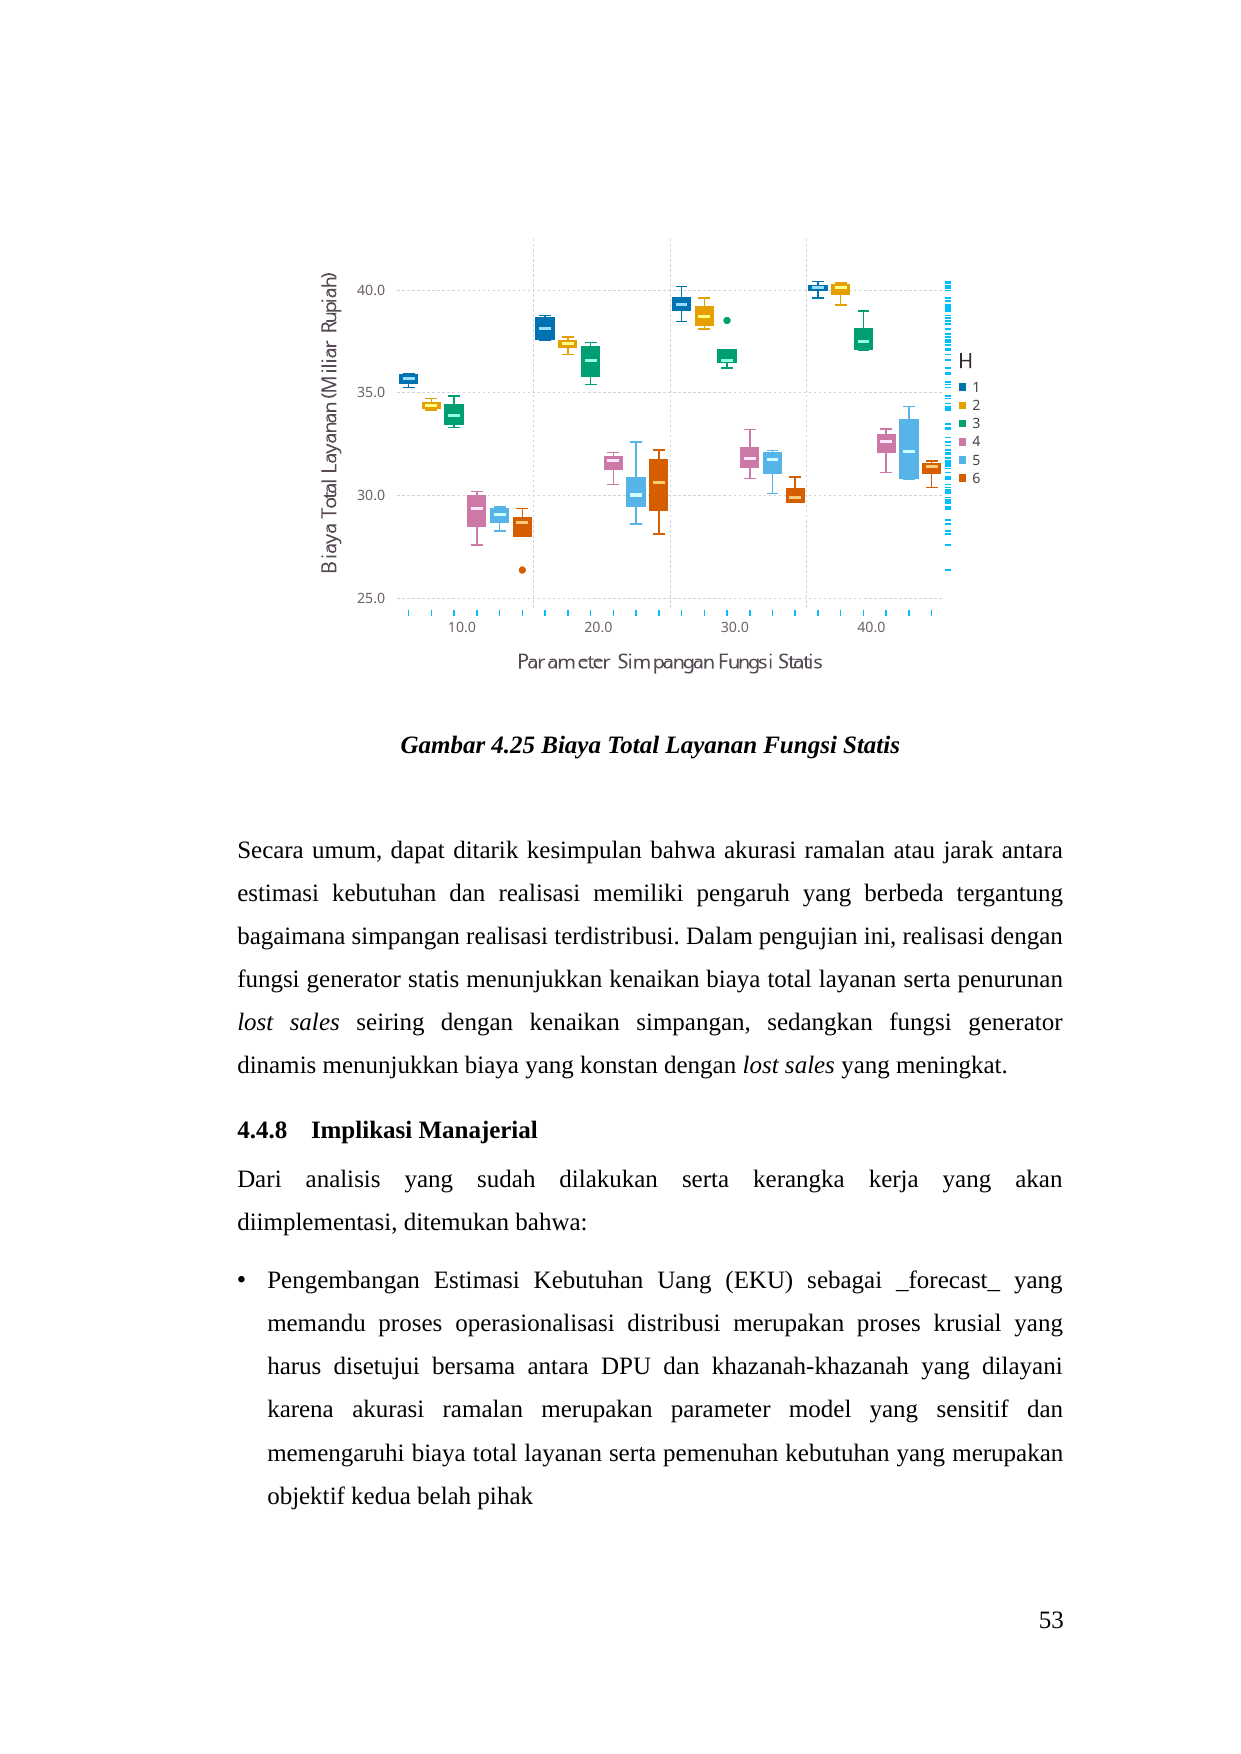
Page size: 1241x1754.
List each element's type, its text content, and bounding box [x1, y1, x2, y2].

text Dari analisis yang sudah dilakukan serta kerangka kerja yang akan diimplementasi, ditemukan bahwa: [237, 1164, 1063, 1236]
list Pengembangan Estimasi Kebutuhan Uang (EKU) sebagai _forecast_ yang memandu proses operasionalisasi distribusi merupakan proses krusial yang harus disetujui bersama antara DPU dan khazanah-khazanah yang dilayani karena akurasi ramalan merupakan parameter model yang sensitif dan memengaruhi biaya total layanan serta pemenuhan kebutuhan yang merupakan objektif kedua belah pihak [237, 1265, 1063, 1509]
table_cell [237, 177, 1063, 820]
text Secara umum, dapat ditarik kesimpulan bahwa akurasi ramalan atau jarak antara estimasi kebutuhan dan realisasi memiliki pengaruh yang berbeda tergantung bagaimana simpangan realisasi terdistribusi. Dalam pengujian ini, realisasi dengan fungsi generator statis menunjukkan kenaikan biaya total layanan serta penurunan lost sales seiring dengan kenaikan simpangan, sedangkan fungsi generator dinamis menunjukkan biaya yang konstan dengan lost sales yang meningkat. [237, 835, 1063, 1079]
subtitle Implikasi Manajerial [237, 1115, 1063, 1143]
